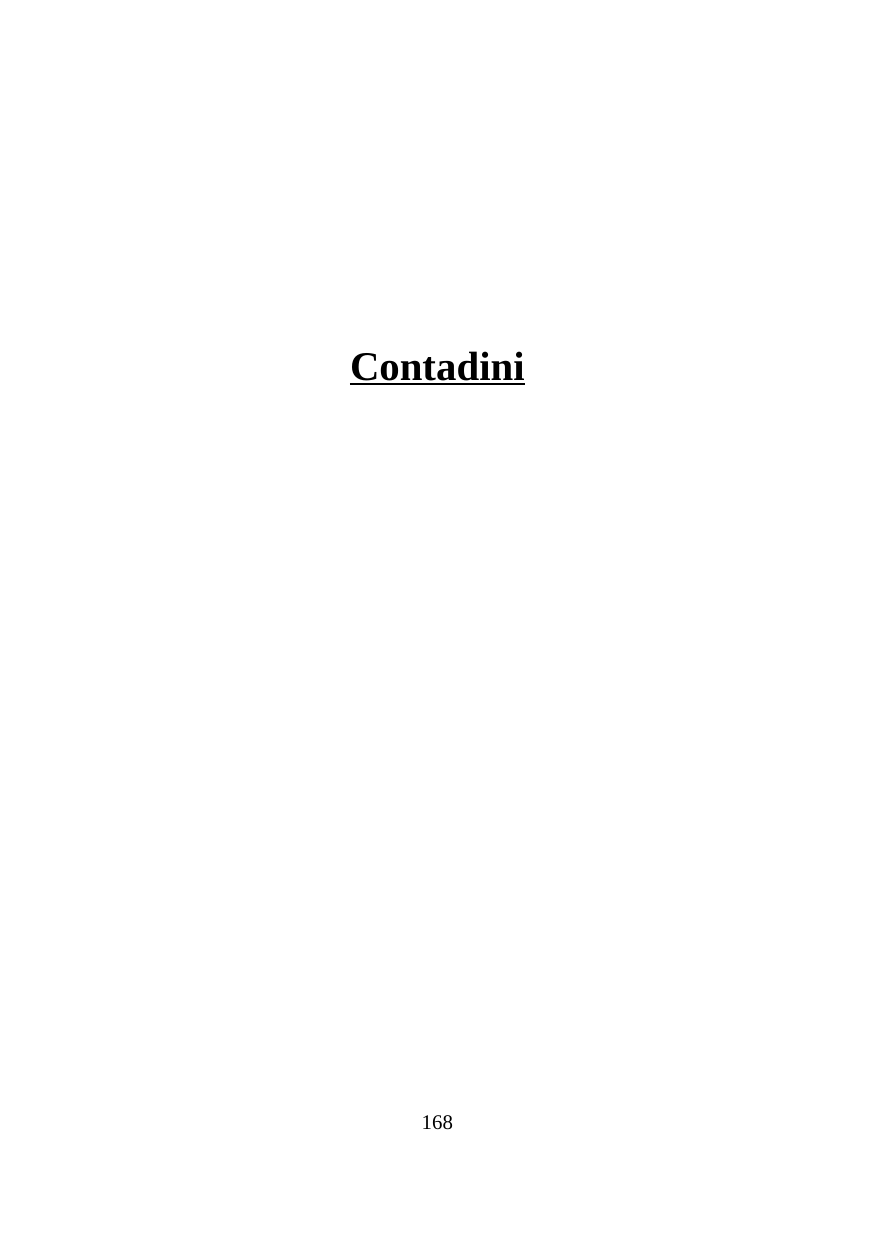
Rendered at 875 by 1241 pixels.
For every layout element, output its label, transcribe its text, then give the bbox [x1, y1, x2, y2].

subtitle Contadini [106, 342, 768, 389]
